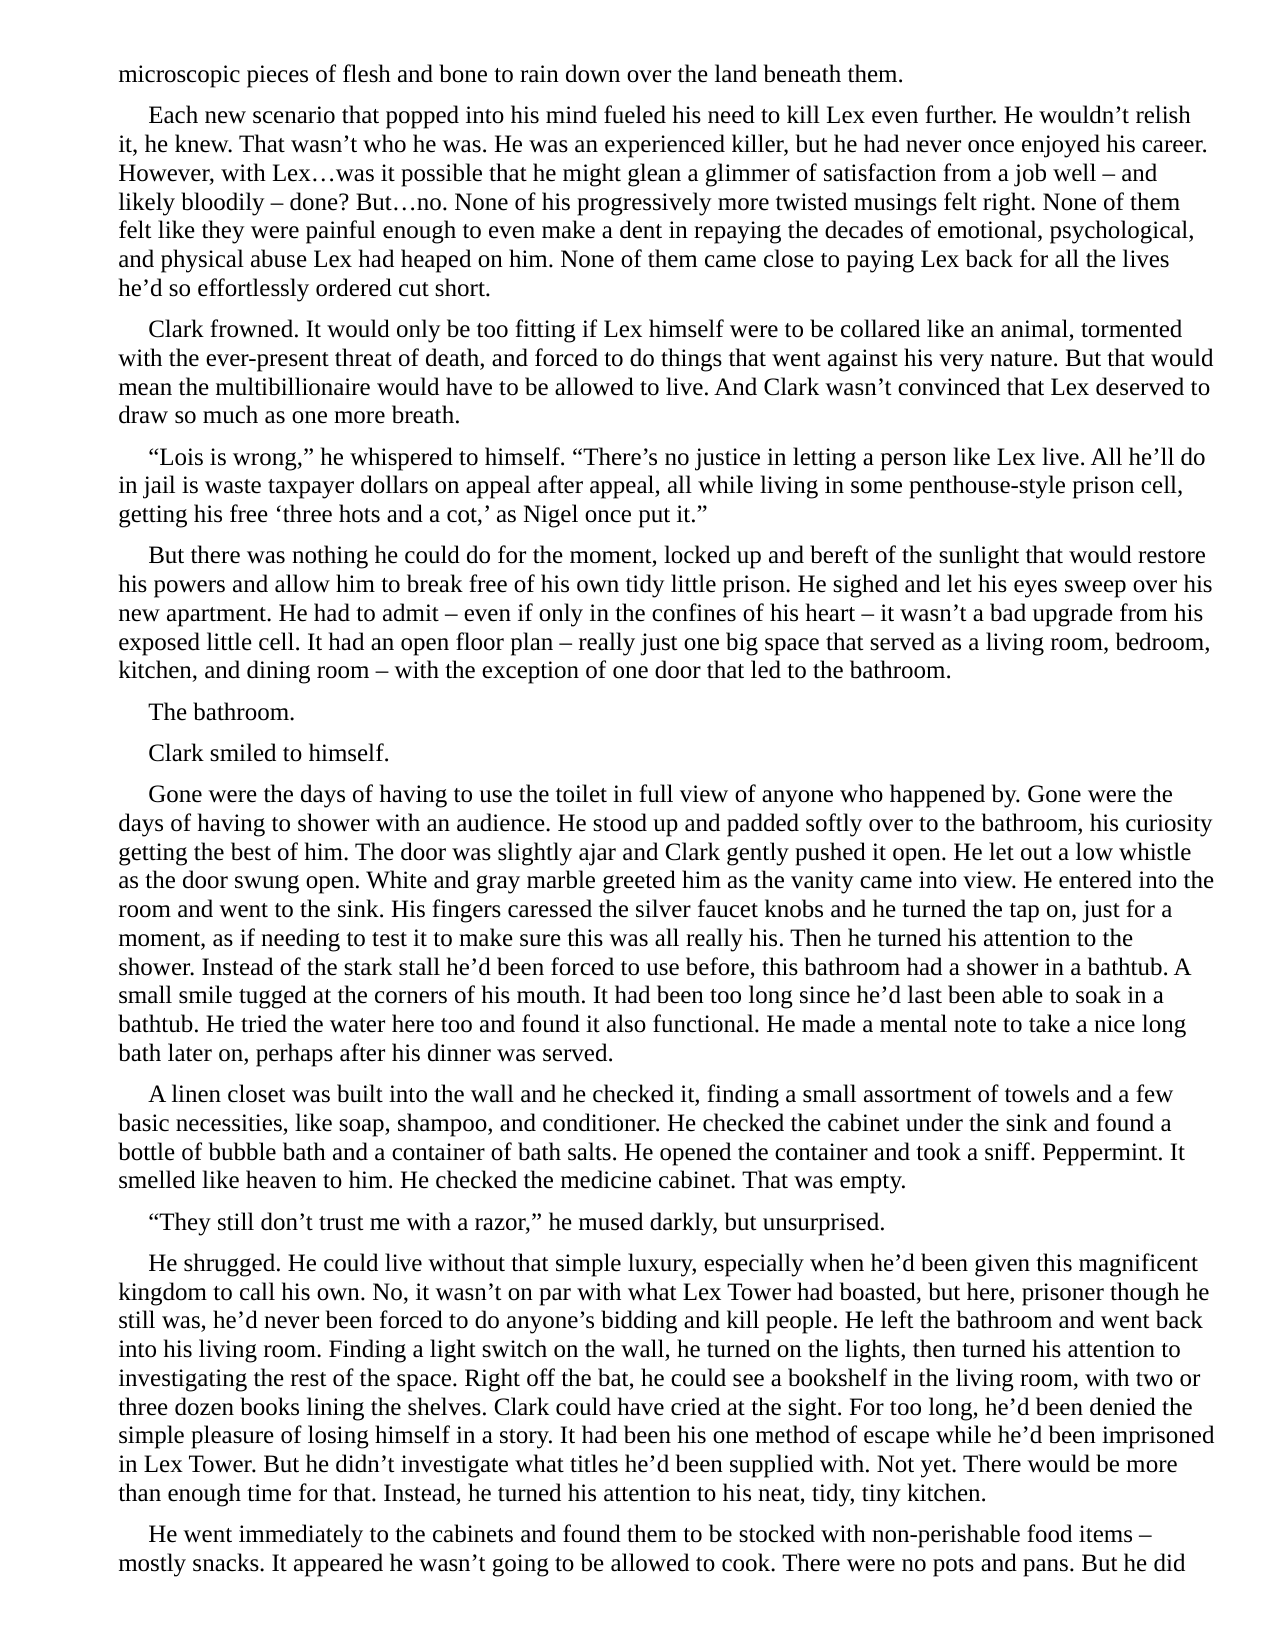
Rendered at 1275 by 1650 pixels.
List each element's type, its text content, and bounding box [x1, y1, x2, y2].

text Gone were the days of having to use the toilet in full view of anyone who happened by. Gone were the days of having to shower with an audience. He stood up and padded softly over to the bathroom, his curiosity getting the best of him. The door was slightly ajar and Clark gently pushed it open. He let out a low whistle as the door swung open. White and gray marble greeted him as the vanity came into view. He entered into the room and went to the sink. His fingers caressed the silver faucet knobs and he turned the tap on, just for a moment, as if needing to test it to make sure this was all really his. Then he turned his attention to the shower. Instead of the stark stall he’d been forced to use before, this bathroom had a shower in a bathtub. A small smile tugged at the corners of his mouth. It had been too long since he’d last been able to soak in a bathtub. He tried the water here too and found it also functional. He made a mental note to take a nice long bath later on, perhaps after his dinner was served. [118, 779, 1216, 1067]
text “They still don’t trust me with a razor,” he mused darkly, but unsurprised. [118, 1207, 1216, 1235]
text The bathroom. [118, 697, 1216, 725]
text microscopic pieces of flesh and bone to rain down over the land beneath them. [118, 59, 1216, 88]
text Clark frowned. It would only be too fitting if Lex himself were to be collared like an animal, tormented with the ever-present threat of death, and forced to do things that went against his very nature. But that would mean the multibillionaire would have to be allowed to live. And Clark wasn’t convinced that Lex deserved to draw so much as one more breath. [118, 314, 1216, 429]
text “Lois is wrong,” he whispered to himself. “There’s no justice in letting a person like Lex live. All he’ll do in jail is waste taxpayer dollars on appeal after appeal, all while living in some penthouse-style prison cell, getting his free ‘three hots and a cot,’ as Nigel once put it.” [118, 442, 1216, 528]
text Clark smiled to himself. [118, 738, 1216, 767]
text Each new scenario that popped into his mind fueled his need to kill Lex even further. He wouldn’t relish it, he knew. That wasn’t who he was. He was an experienced killer, but he had never once enjoyed his career. However, with Lex…was it possible that he might glean a glimmer of satisfaction from a job well – and likely bloodily – done? But…no. None of his progressively more twisted musings felt right. None of them felt like they were painful enough to even make a dent in repaying the decades of emotional, psychological, and physical abuse Lex had heaped on him. None of them came close to paying Lex back for all the lives he’d so effortlessly ordered cut short. [118, 100, 1216, 302]
text A linen closet was built into the wall and he checked it, finding a small assortment of towels and a few basic necessities, like soap, shampoo, and conditioner. He checked the cabinet under the sink and found a bottle of bubble bath and a container of bath salts. He opened the container and took a sniff. Peppermint. It smelled like heaven to him. He checked the medicine cabinet. That was empty. [118, 1079, 1216, 1194]
text He shrugged. He could live without that simple luxury, especially when he’d been given this magnificent kingdom to call his own. No, it wasn’t on par with what Lex Tower had boasted, but here, prisoner though he still was, he’d never been forced to do anyone’s bidding and kill people. He left the bathroom and went back into his living room. Finding a light switch on the wall, he turned on the lights, then turned his attention to investigating the rest of the space. Right off the bat, he could see a bookshelf in the living room, with two or three dozen books lining the shelves. Clark could have cried at the sight. For too long, he’d been denied the simple pleasure of losing himself in a story. It had been his one method of escape while he’d been imprisoned in Lex Tower. But he didn’t investigate what titles he’d been supplied with. Not yet. There would be more than enough time for that. Instead, he turned his attention to his neat, tidy, tiny kitchen. [118, 1248, 1216, 1507]
text But there was nothing he could do for the moment, locked up and bereft of the sunlight that would restore his powers and allow him to break free of his own tidy little prison. He sighed and let his eyes sweep over his new apartment. He had to admit – even if only in the confines of his heart – it wasn’t a bad upgrade from his exposed little cell. It had an open floor plan – really just one big space that served as a living room, bedroom, kitchen, and dining room – with the exception of one door that led to the bathroom. [118, 540, 1216, 684]
text He went immediately to the cabinets and found them to be stocked with non-perishable food items – mostly snacks. It appeared he wasn’t going to be allowed to cook. There were no pots and pans. But he did [118, 1519, 1216, 1577]
